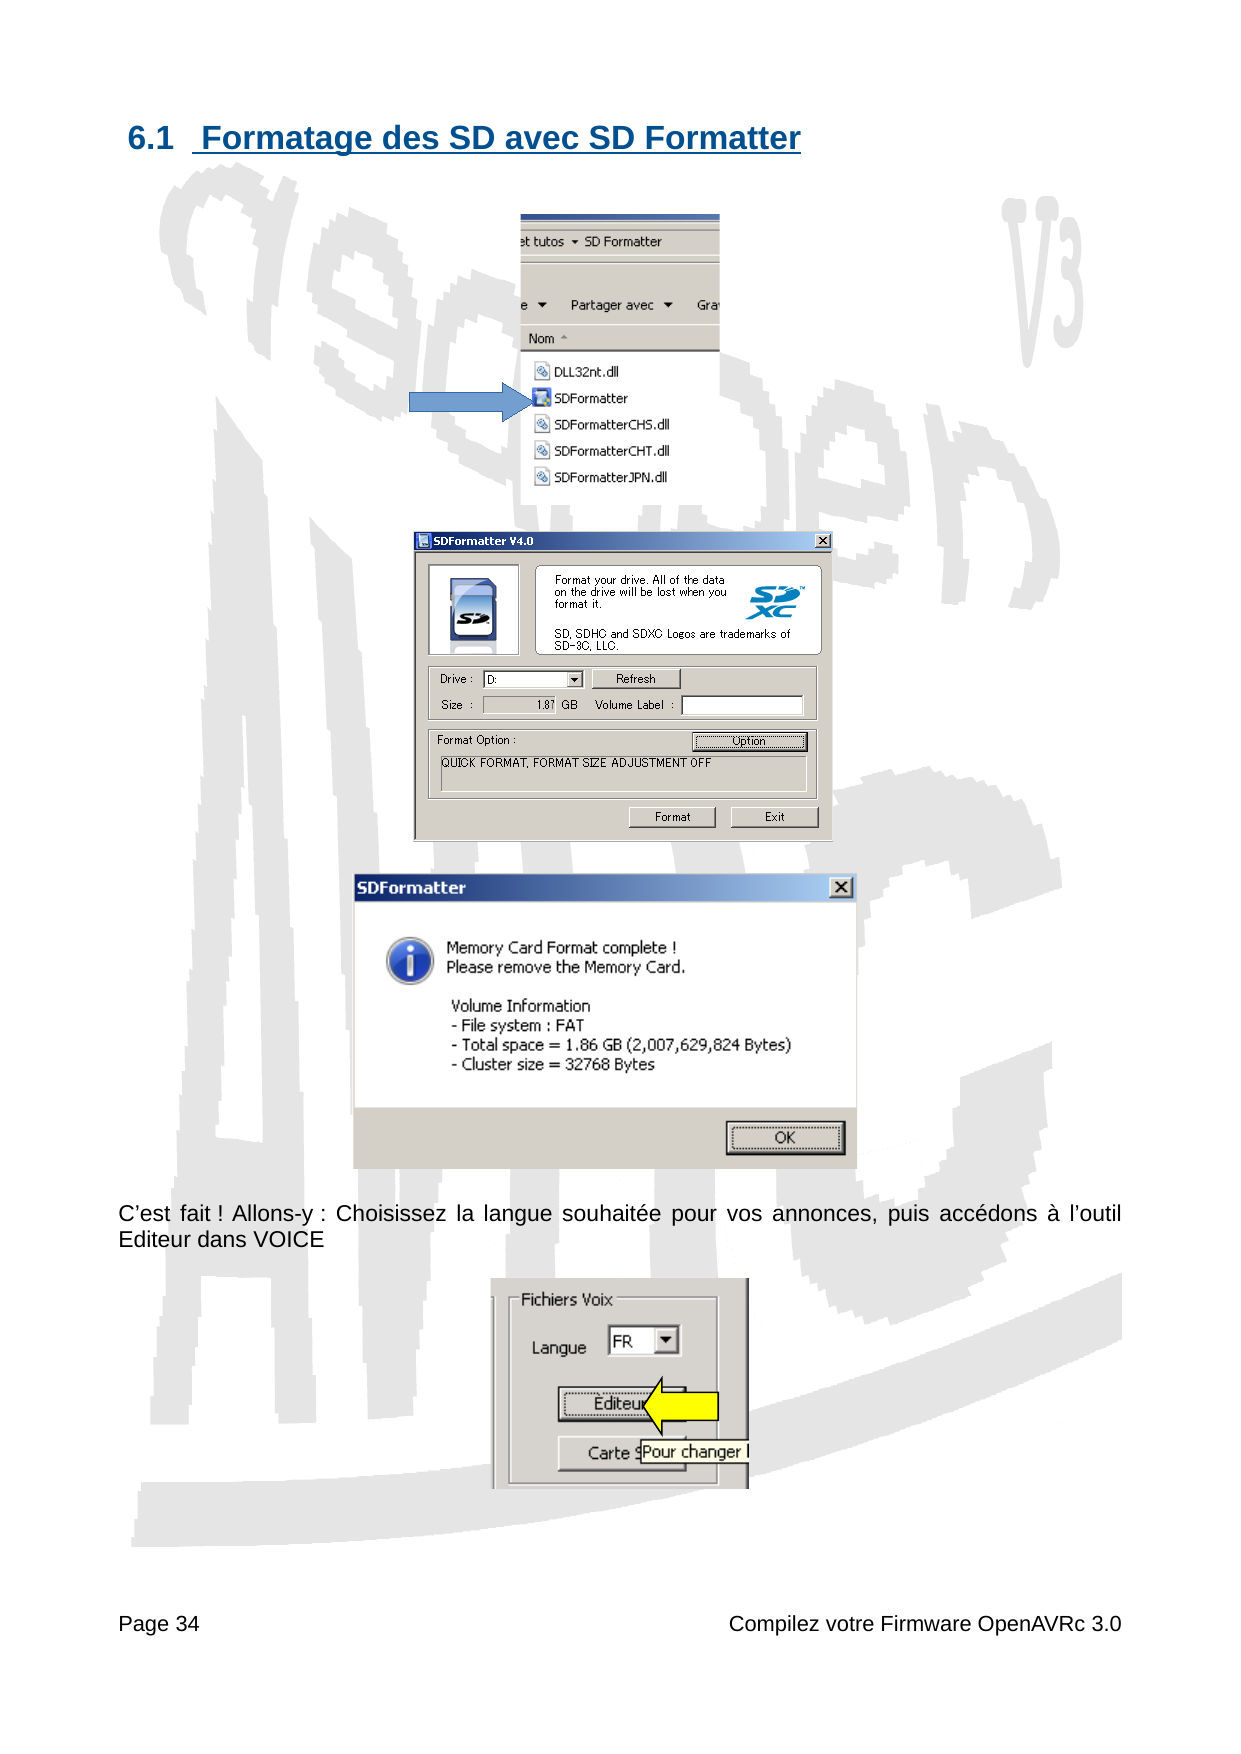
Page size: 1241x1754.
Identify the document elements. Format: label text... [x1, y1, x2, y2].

text C’est fait ! Allons-y : Choisissez la langue souhaitée pour vos annonces, puis accédons à l’outil Editeur dans VOICE [118, 1200, 1122, 1252]
subtitle Formatage des SD avec SD Formatter [118, 118, 1122, 157]
